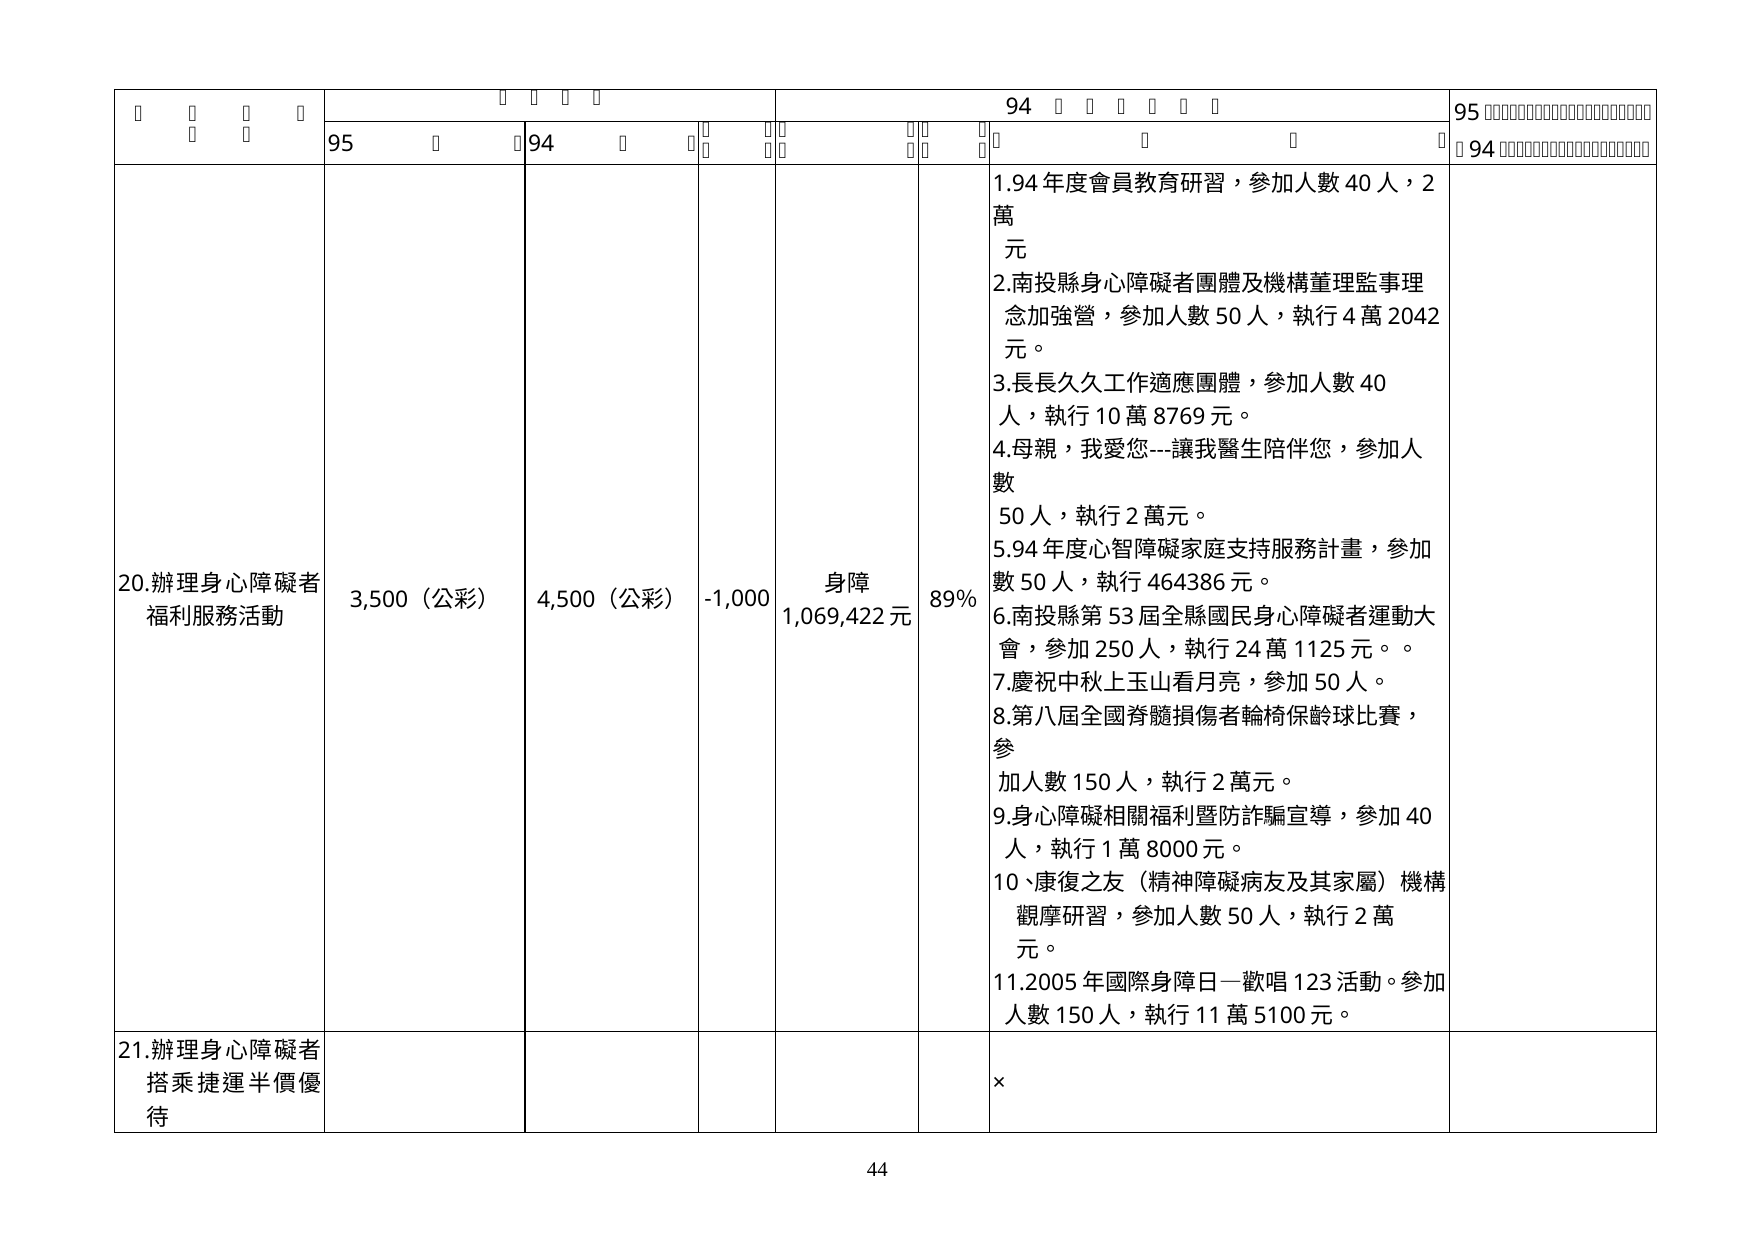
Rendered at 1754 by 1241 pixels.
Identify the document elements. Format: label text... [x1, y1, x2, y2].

table_cell 95年度 [325, 122, 524, 164]
table_cell [699, 1032, 775, 1132]
table_cell [919, 1032, 989, 1132]
table_header 95年度預算減列或未編列或業務未辦理原因說明 及94年度運用民間資源或申請內政部補助金額 [1450, 90, 1656, 164]
table_header 94 年 度 辦 理 績 效 [776, 90, 1449, 121]
table_cell 身障1,069,422元 [776, 165, 918, 1031]
table_cell [526, 1032, 698, 1132]
table_cell 3,500（公彩） [325, 165, 524, 1031]
table_cell -1,000 [699, 165, 775, 1031]
table_cell [776, 1032, 918, 1132]
table_cell × [990, 1032, 1449, 1132]
table_cell 執行 總額 [776, 122, 918, 164]
table_cell 增減 比較 [699, 122, 775, 164]
table_cell 89％ [919, 165, 989, 1031]
table_cell [1450, 1032, 1656, 1132]
table_cell 執行成果 [990, 122, 1449, 164]
table_header 措 施 項 目 名 稱 [115, 90, 324, 164]
table_cell [325, 1032, 524, 1132]
table_cell 20.辦理身心障礙者福利服務活動 [115, 165, 324, 1031]
table_cell 執行 比例 [919, 122, 989, 164]
table_cell 94年度 [526, 122, 698, 164]
table_cell 21.辦理身心障礙者搭乘捷運半價優待 [115, 1032, 324, 1132]
table_cell [1450, 165, 1656, 1031]
table_cell 4,500（公彩） [526, 165, 698, 1031]
table_cell 1.94年度會員教育研習，參加人數40人，2萬 元 2.南投縣身心障礙者團體及機構董理監事理 念加強營，參加人數50人，執行4萬2042 元。 3.長長久久工作適應團體，參加人數40 人，執行10萬8769元。 4.母親，我愛您---讓我醫生陪伴您，參加人數 50人，執行2萬元。 5.94年度心智障礙家庭支持服務計畫，參加數50人，執行464386元。 6.南投縣第53屆全縣國民身心障礙者運動大 會，參加250人，執行24萬1125元。。 7.慶祝中秋上玉山看月亮，參加50人。 8.第八屆全國脊髓損傷者輪椅保齡球比賽，參 加人數150人，執行2萬元。 9.身心障礙相關福利暨防詐騙宣導，參加40 人，執行1萬8000元。 10、康復之友（精神障礙病友及其家屬）機構 觀摩研習，參加人數50人，執行2萬 元。 11.2005年國際身障日—歡唱123活動。參加 人數150人，執行11萬5100元。 [990, 165, 1449, 1031]
table_header 預 算 編 列 [325, 90, 775, 121]
